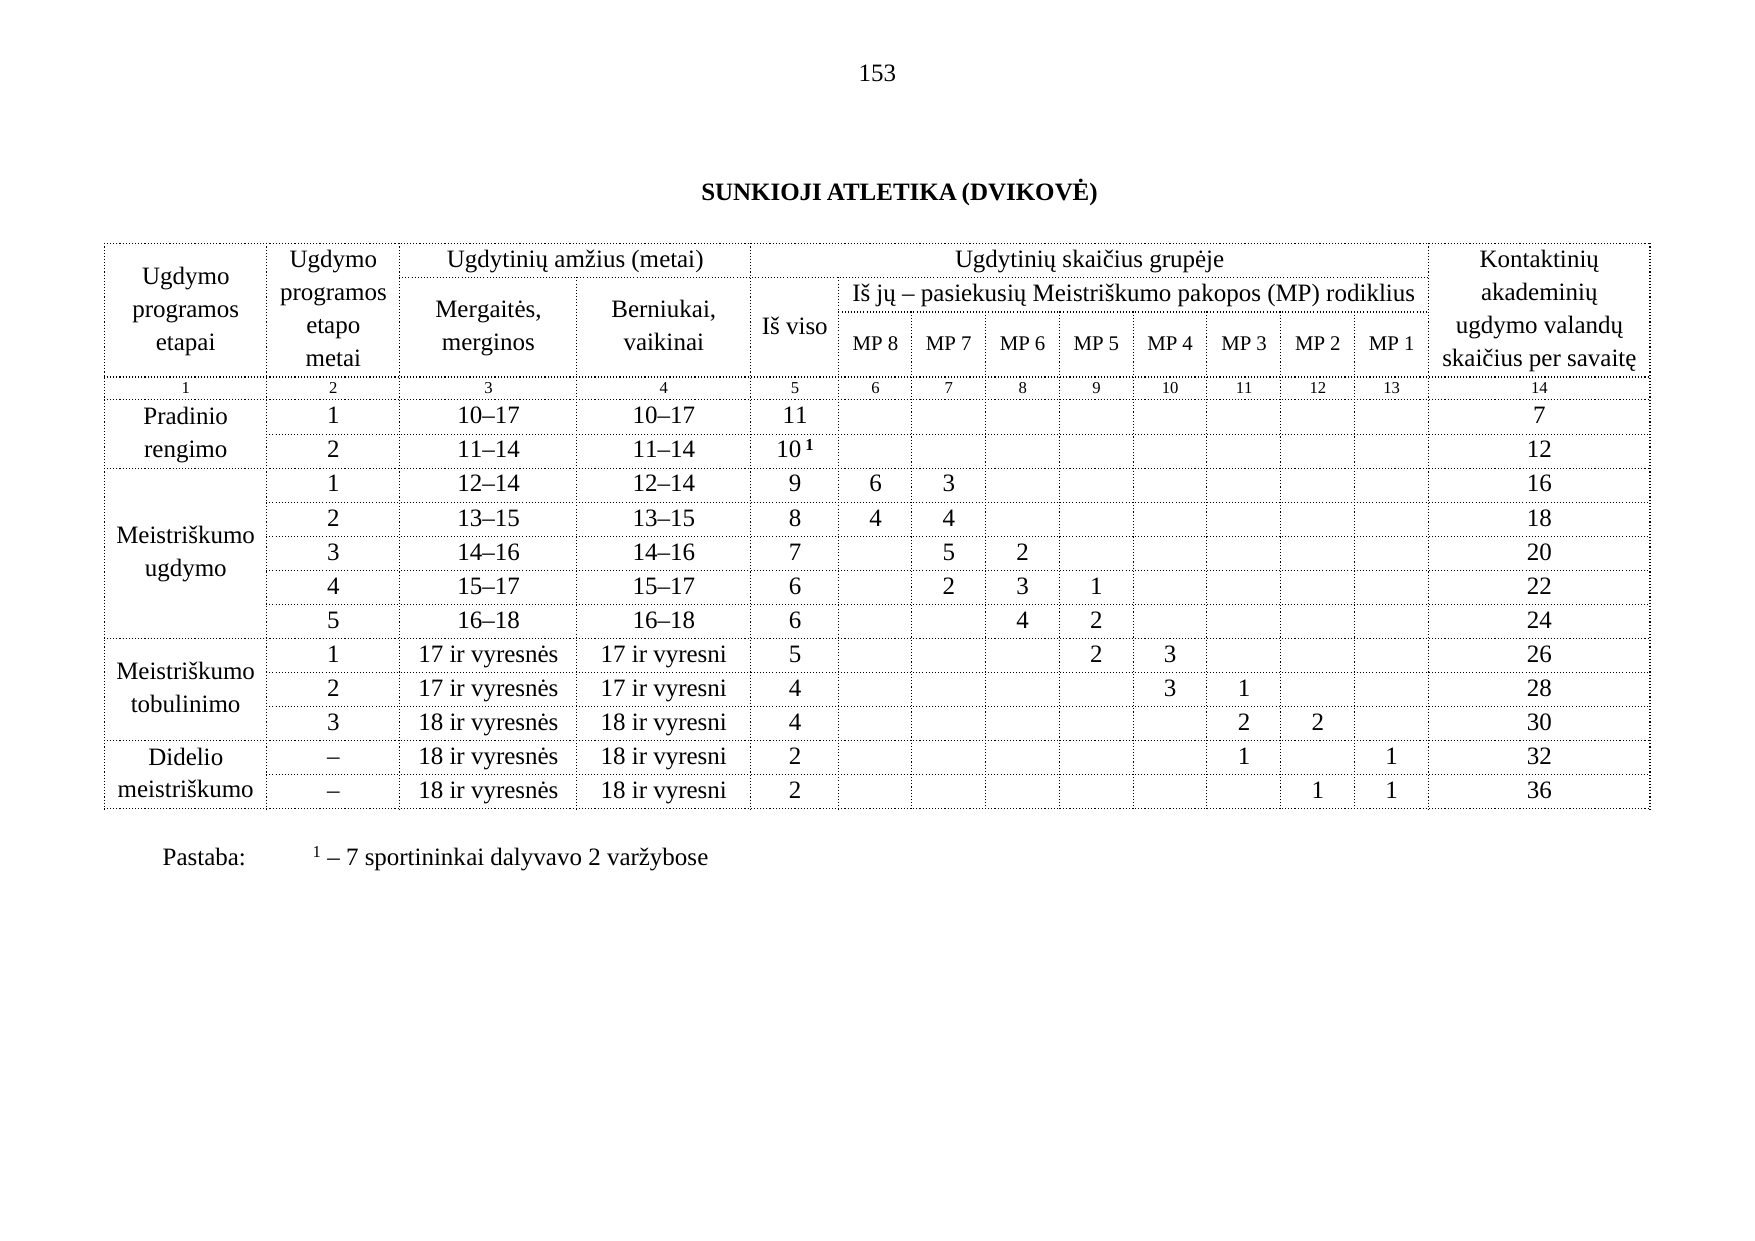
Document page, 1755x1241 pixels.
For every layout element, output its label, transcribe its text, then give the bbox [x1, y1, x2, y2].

table_cell [912, 638, 985, 672]
table_cell 4 [985, 604, 1059, 638]
table_cell 2 [267, 672, 399, 706]
table_cell 17 ir vyresnės [400, 672, 577, 706]
table_cell 15–17 [577, 570, 750, 604]
table_cell 20 [1428, 536, 1650, 570]
table_cell 18 ir vyresnės [400, 740, 577, 774]
table_cell [839, 399, 912, 433]
table_cell Pradinio rengimo [104, 399, 267, 467]
table_cell 3 [1133, 672, 1207, 706]
table_cell 12–14 [577, 468, 750, 502]
table_cell [985, 638, 1059, 672]
table_cell [985, 740, 1059, 774]
table_cell MP 8 [839, 311, 912, 376]
table_cell 18 [1428, 502, 1650, 536]
table_cell [1059, 468, 1133, 502]
table_cell 1 [1207, 740, 1281, 774]
table_header Ugdymo programos etapai [104, 243, 267, 376]
table_cell 1 [1207, 672, 1281, 706]
table_cell [1281, 399, 1354, 433]
table_cell [1281, 468, 1354, 502]
table_cell [985, 399, 1059, 433]
table_cell 4 [750, 706, 839, 740]
table_cell 7 [750, 536, 839, 570]
table_header Ugdytinių amžius (metai) [400, 243, 750, 277]
table_cell 5 [267, 604, 399, 638]
table_cell [1133, 604, 1207, 638]
table_cell 4 [839, 502, 912, 536]
table_cell [839, 536, 912, 570]
table_cell [1281, 536, 1354, 570]
table_cell [1059, 434, 1133, 467]
table_cell [985, 672, 1059, 706]
table_cell 18 ir vyresni [577, 706, 750, 740]
table_cell 18 ir vyresni [577, 774, 750, 808]
table_header Ugdytinių skaičius grupėje [750, 243, 1428, 277]
table_cell Iš viso [750, 277, 839, 376]
table_cell [912, 706, 985, 740]
table_cell 4 [577, 376, 750, 399]
table_cell 6 [839, 468, 912, 502]
table_cell [839, 604, 912, 638]
table_cell 2 [750, 774, 839, 808]
table_cell 24 [1428, 604, 1650, 638]
table_cell 22 [1428, 570, 1650, 604]
table_cell 2 [1059, 604, 1133, 638]
table_cell 14–16 [577, 536, 750, 570]
table_cell [839, 672, 912, 706]
table_cell 2 [267, 434, 399, 467]
table_cell 6 [750, 604, 839, 638]
table_cell 1 [1355, 774, 1428, 808]
table_cell [1281, 638, 1354, 672]
table_cell 26 [1428, 638, 1650, 672]
text sunkioji atletika (dvikovė) [162, 177, 1636, 206]
table_cell 9 [750, 468, 839, 502]
table_cell Mergaitės, merginos [400, 277, 577, 376]
table_cell 2 [267, 502, 399, 536]
table_cell 1 [1059, 570, 1133, 604]
table_cell [1133, 468, 1207, 502]
table_cell 14 [1428, 376, 1650, 399]
table_cell Iš jų – pasiekusių Meistriškumo pakopos (MP) rodiklius [839, 277, 1428, 311]
table_cell [912, 399, 985, 433]
table_cell [1059, 706, 1133, 740]
table_cell 18 ir vyresnės [400, 774, 577, 808]
table_cell 17 ir vyresnės [400, 638, 577, 672]
table_cell [912, 740, 985, 774]
table_cell Meistriškumo ugdymo [104, 468, 267, 638]
table_cell 4 [912, 502, 985, 536]
table_cell 3 [267, 706, 399, 740]
table_cell [912, 774, 985, 808]
table_cell 3 [400, 376, 577, 399]
table_cell – [267, 774, 399, 808]
table_header Ugdymo programos etapo metai [267, 243, 399, 376]
table_cell [839, 570, 912, 604]
table_cell 11–14 [577, 434, 750, 467]
table_cell [1355, 502, 1428, 536]
table_cell [985, 468, 1059, 502]
table_cell 5 [912, 536, 985, 570]
table_cell 1 [104, 376, 267, 399]
table_cell MP 6 [985, 311, 1059, 376]
table_cell [1281, 604, 1354, 638]
table_cell 4 [750, 672, 839, 706]
table_cell [1133, 502, 1207, 536]
table_cell 2 [1281, 706, 1354, 740]
table_cell 16–18 [400, 604, 577, 638]
table_cell MP 1 [1355, 311, 1428, 376]
table_cell 13–15 [400, 502, 577, 536]
table_cell [839, 434, 912, 467]
table_cell [1281, 434, 1354, 467]
table_cell 5 [750, 376, 839, 399]
table_cell [839, 638, 912, 672]
table_cell [985, 434, 1059, 467]
table_cell [1281, 570, 1354, 604]
table_cell [1059, 399, 1133, 433]
table_cell 5 [750, 638, 839, 672]
table_cell 8 [985, 376, 1059, 399]
table_cell 1 [267, 399, 399, 433]
table_cell [1207, 399, 1281, 433]
table_cell 14–16 [400, 536, 577, 570]
table_cell [912, 604, 985, 638]
table_cell 3 [985, 570, 1059, 604]
table_cell 10 [1133, 376, 1207, 399]
table_cell [985, 502, 1059, 536]
table_cell MP 5 [1059, 311, 1133, 376]
text Pastaba: 1 – 7 sportininkai dalyvavo 2 varžybose [162, 842, 1580, 871]
table_cell 13–15 [577, 502, 750, 536]
table_cell 1 [1281, 774, 1354, 808]
table_cell MP 3 [1207, 311, 1281, 376]
table_cell 9 [1059, 376, 1133, 399]
table_cell 2 [750, 740, 839, 774]
table_cell 15–17 [400, 570, 577, 604]
table_cell 2 [1207, 706, 1281, 740]
table_cell [912, 434, 985, 467]
table_cell 10–17 [400, 399, 577, 433]
table_cell 16 [1428, 468, 1650, 502]
table_cell [1133, 536, 1207, 570]
table_cell [1355, 536, 1428, 570]
table_cell [985, 706, 1059, 740]
table_cell 16–18 [577, 604, 750, 638]
table_cell – [267, 740, 399, 774]
table_cell 2 [985, 536, 1059, 570]
table_cell [1133, 774, 1207, 808]
table_cell [1355, 706, 1428, 740]
table_cell MP 2 [1281, 311, 1354, 376]
table_cell [1059, 774, 1133, 808]
table_cell [1059, 672, 1133, 706]
table_cell [1207, 536, 1281, 570]
table_cell 7 [912, 376, 985, 399]
table_cell MP 4 [1133, 311, 1207, 376]
table_cell [1059, 502, 1133, 536]
table_cell 11–14 [400, 434, 577, 467]
table_cell 28 [1428, 672, 1650, 706]
table_cell [1355, 604, 1428, 638]
table_cell [1133, 399, 1207, 433]
table_cell MP 7 [912, 311, 985, 376]
table_cell 30 [1428, 706, 1650, 740]
table_cell 32 [1428, 740, 1650, 774]
table_cell 3 [1133, 638, 1207, 672]
table_cell 18 ir vyresni [577, 740, 750, 774]
table_cell 6 [750, 570, 839, 604]
table_cell [1281, 740, 1354, 774]
table_cell [1133, 740, 1207, 774]
table_cell [1207, 570, 1281, 604]
table_cell 3 [912, 468, 985, 502]
table_cell 12 [1428, 434, 1650, 467]
table_cell [1133, 570, 1207, 604]
table_cell [1355, 638, 1428, 672]
table_cell 2 [1059, 638, 1133, 672]
table_cell 13 [1355, 376, 1428, 399]
table_cell 17 ir vyresni [577, 672, 750, 706]
table_cell 1 [267, 638, 399, 672]
table_cell Didelio meistriškumo [104, 740, 267, 808]
table_cell 36 [1428, 774, 1650, 808]
table_cell 11 [750, 399, 839, 433]
table_cell [1207, 604, 1281, 638]
table_cell 2 [267, 376, 399, 399]
table_cell [1207, 434, 1281, 467]
table_cell Berniukai, vaikinai [577, 277, 750, 376]
table_cell 1 [267, 468, 399, 502]
table_cell [1207, 774, 1281, 808]
table_cell [1355, 468, 1428, 502]
table_cell [1355, 399, 1428, 433]
table_cell 17 ir vyresni [577, 638, 750, 672]
table_header Kontaktinių akademinių ugdymo valandų skaičius per savaitę [1428, 243, 1650, 376]
table_cell 12–14 [400, 468, 577, 502]
table_cell [839, 740, 912, 774]
table_cell [1207, 502, 1281, 536]
table_cell [1207, 638, 1281, 672]
table_cell [1059, 740, 1133, 774]
table_cell 10–17 [577, 399, 750, 433]
table_cell [985, 774, 1059, 808]
table_cell [1059, 536, 1133, 570]
table_cell 2 [912, 570, 985, 604]
table_cell 4 [267, 570, 399, 604]
table_cell Meistriškumo tobulinimo [104, 638, 267, 740]
table_cell [1355, 672, 1428, 706]
table_cell 1 [1355, 740, 1428, 774]
table_cell [1355, 434, 1428, 467]
table_cell [839, 706, 912, 740]
table_cell [1133, 434, 1207, 467]
table_cell 11 [1207, 376, 1281, 399]
table_cell 10 1 [750, 434, 839, 467]
table_cell [1281, 672, 1354, 706]
table_cell 7 [1428, 399, 1650, 433]
table_cell [912, 672, 985, 706]
table_cell 6 [839, 376, 912, 399]
table_cell 18 ir vyresnės [400, 706, 577, 740]
table_cell [839, 774, 912, 808]
table_cell [1281, 502, 1354, 536]
table_cell [1133, 706, 1207, 740]
table_cell [1207, 468, 1281, 502]
table_cell 8 [750, 502, 839, 536]
table_cell [1355, 570, 1428, 604]
table_cell 3 [267, 536, 399, 570]
table_cell 12 [1281, 376, 1354, 399]
